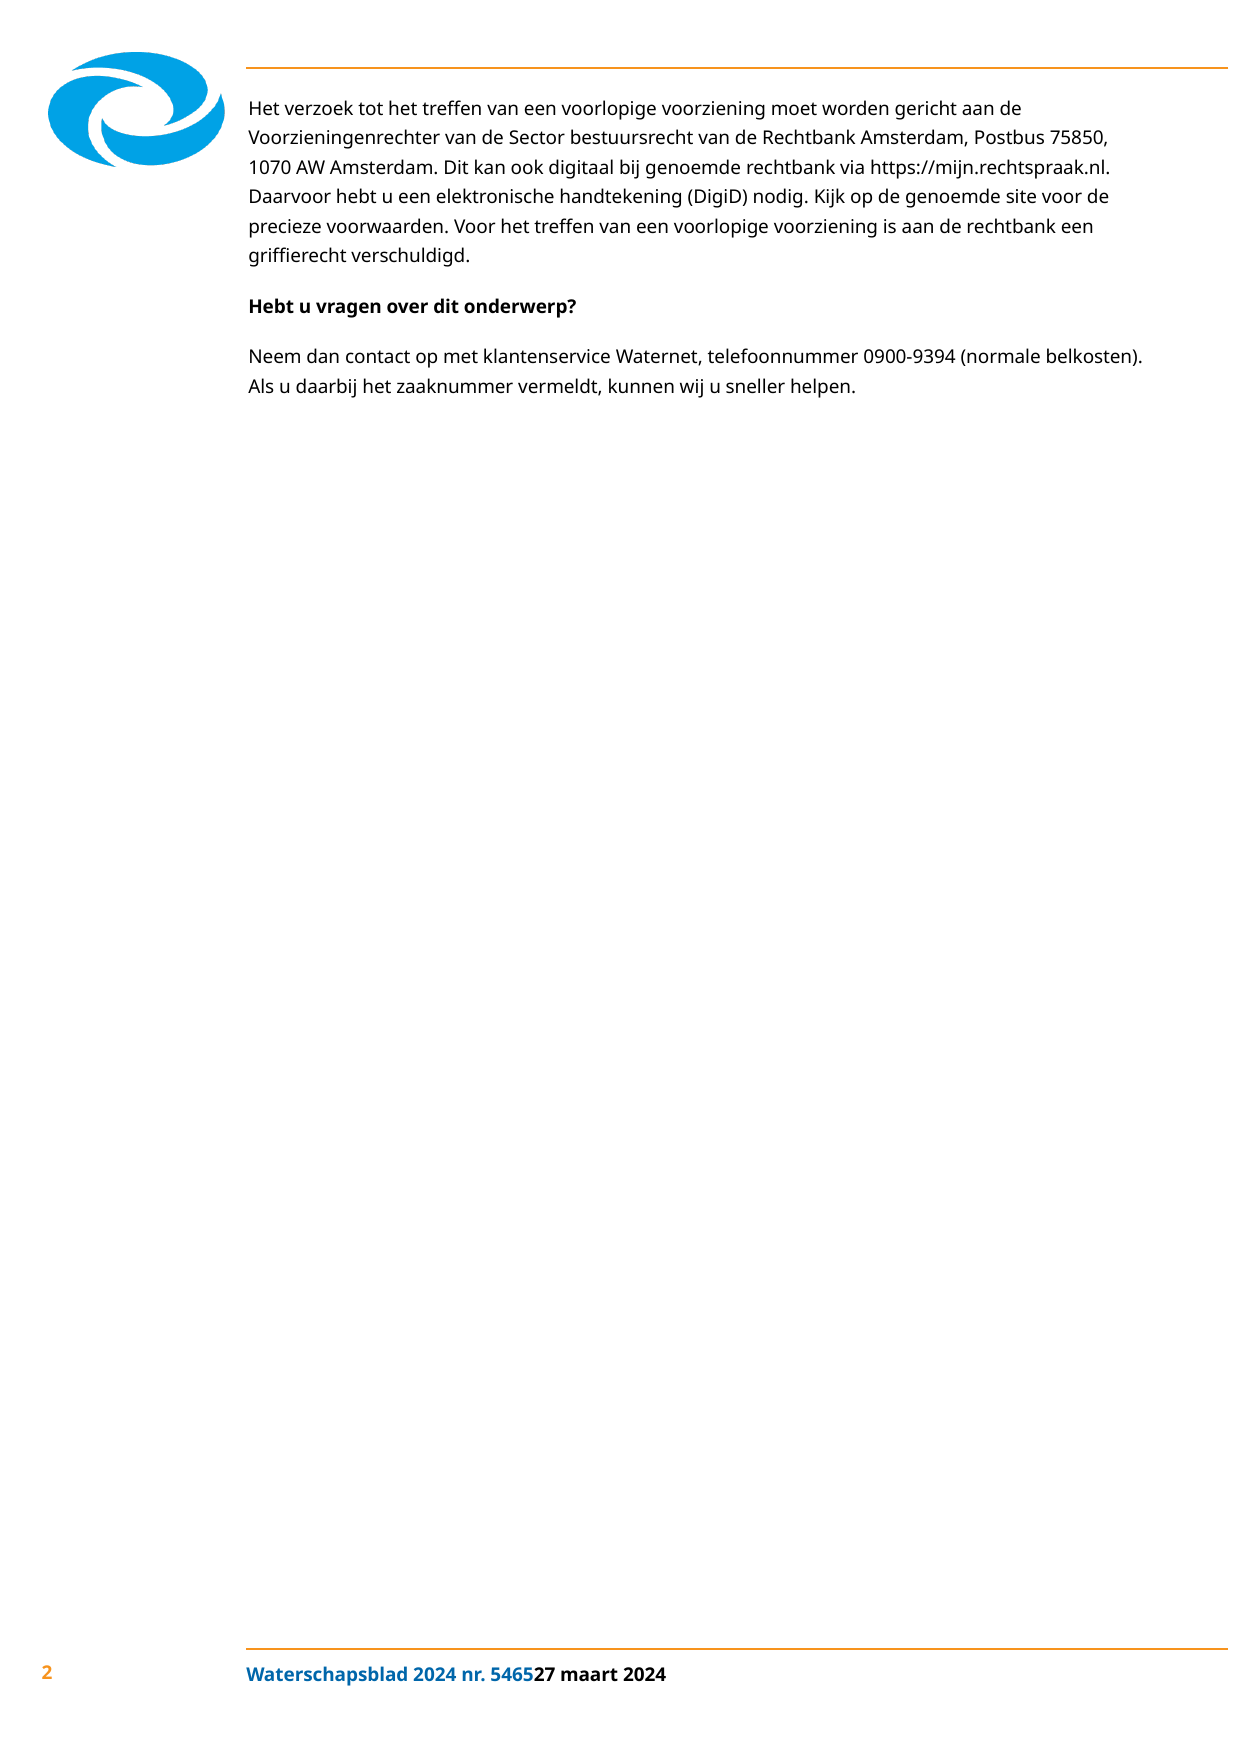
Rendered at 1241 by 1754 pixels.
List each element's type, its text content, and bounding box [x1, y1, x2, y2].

text Neem dan contact op met klantenservice Waternet, telefoonnummer 0900-9394 (normale belkosten). Als u daarbij het zaaknummer vermeldt, kunnen wij u sneller helpen. [248, 343, 1152, 399]
text Hebt u vragen over dit onderwerp? [248, 293, 1152, 319]
picture [41, 47, 231, 172]
text Het verzoek tot het treffen van een voorlopige voorziening moet worden gericht aan de Voorzieningenrechter van de Sector bestuursrecht van de Rechtbank Amsterdam, Postbus 75850, 1070 AW Amsterdam. Dit kan ook digitaal bij genoemde rechtbank via https://mijn.rechtspraak.nl. Daarvoor hebt u een elektronische handtekening (DigiD) nodig. Kijk op de genoemde site voor de precieze voorwaarden. Voor het treffen van een voorlopige voorziening is aan de rechtbank een griffierecht verschuldigd. [248, 95, 1152, 268]
